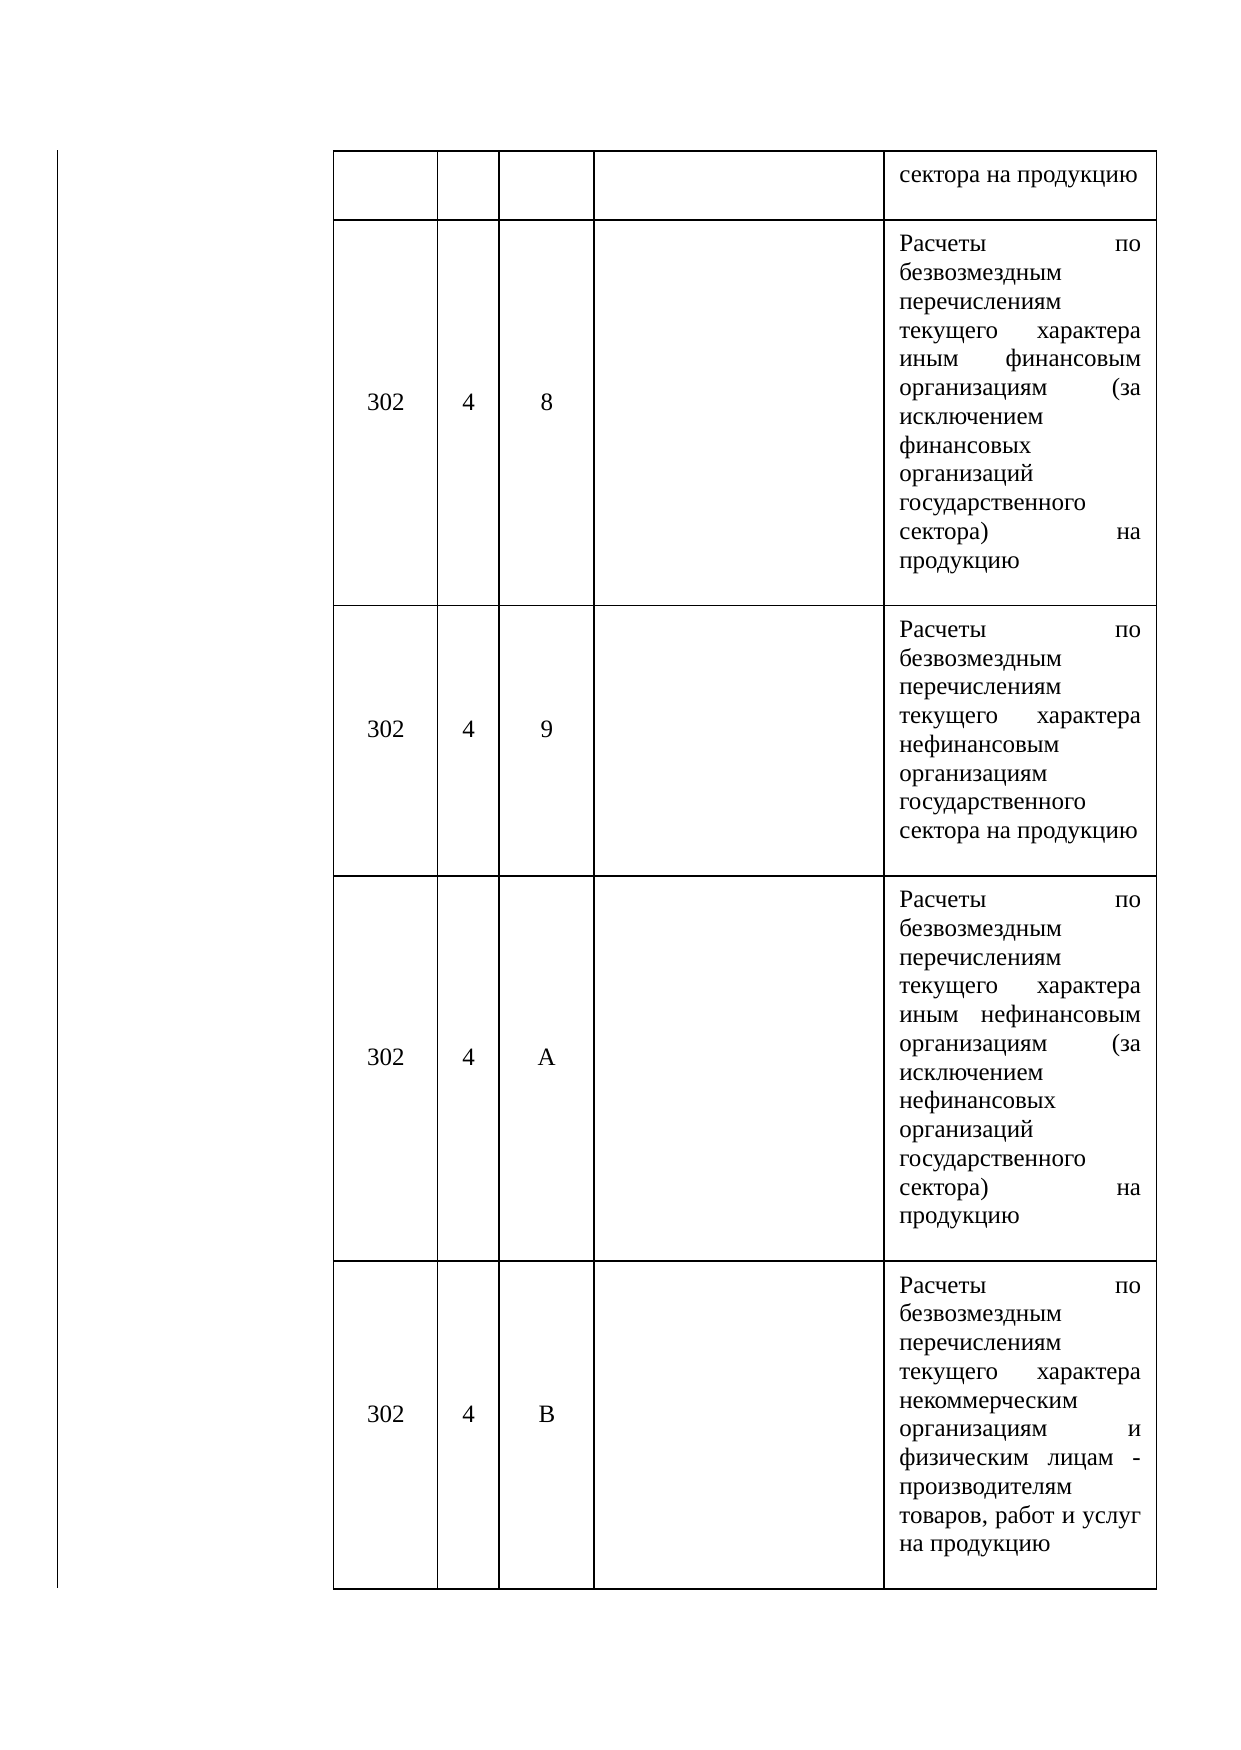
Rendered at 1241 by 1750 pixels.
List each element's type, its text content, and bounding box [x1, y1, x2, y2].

table_cell Расчеты по безвозмездным перечислениям текущего характера иным финансовым организациям (за исключением финансовых организаций государственного сектора) на продукцию [885, 221, 1156, 604]
table_cell [438, 152, 498, 219]
table_cell 302 [334, 1262, 437, 1588]
table_cell 302 [334, 877, 437, 1260]
table_cell 4 [438, 606, 498, 875]
table_cell Расчеты по безвозмездным перечислениям текущего характера иным нефинансовым организациям (за исключением нефинансовых организаций государственного сектора) на продукцию [885, 877, 1156, 1260]
table_cell сектора на продукцию [885, 152, 1156, 219]
table_cell [58, 605, 333, 875]
table_cell [58, 150, 333, 219]
table_cell [595, 877, 883, 1260]
table_cell Расчеты по безвозмездным перечислениям текущего характера некоммерческим организациям и физическим лицам - производителям товаров, работ и услуг на продукцию [885, 1262, 1156, 1588]
table_cell 4 [438, 1262, 498, 1588]
table_cell [595, 606, 883, 875]
table_cell 4 [438, 221, 498, 604]
table_cell 4 [438, 877, 498, 1260]
table_cell 302 [334, 606, 437, 875]
table_cell [595, 152, 883, 219]
table_cell [334, 152, 437, 219]
table_cell [595, 221, 883, 604]
table_cell [500, 152, 593, 219]
table_cell [595, 1262, 883, 1588]
table_cell 9 [500, 606, 593, 875]
table_cell В [500, 1262, 593, 1588]
table_cell [58, 875, 333, 1260]
table_cell [58, 219, 333, 604]
table_cell 8 [500, 221, 593, 604]
table_cell [58, 1260, 333, 1588]
table_cell Расчеты по безвозмездным перечислениям текущего характера нефинансовым организациям государственного сектора на продукцию [885, 606, 1156, 875]
table_cell А [500, 877, 593, 1260]
table_cell 302 [334, 221, 437, 604]
